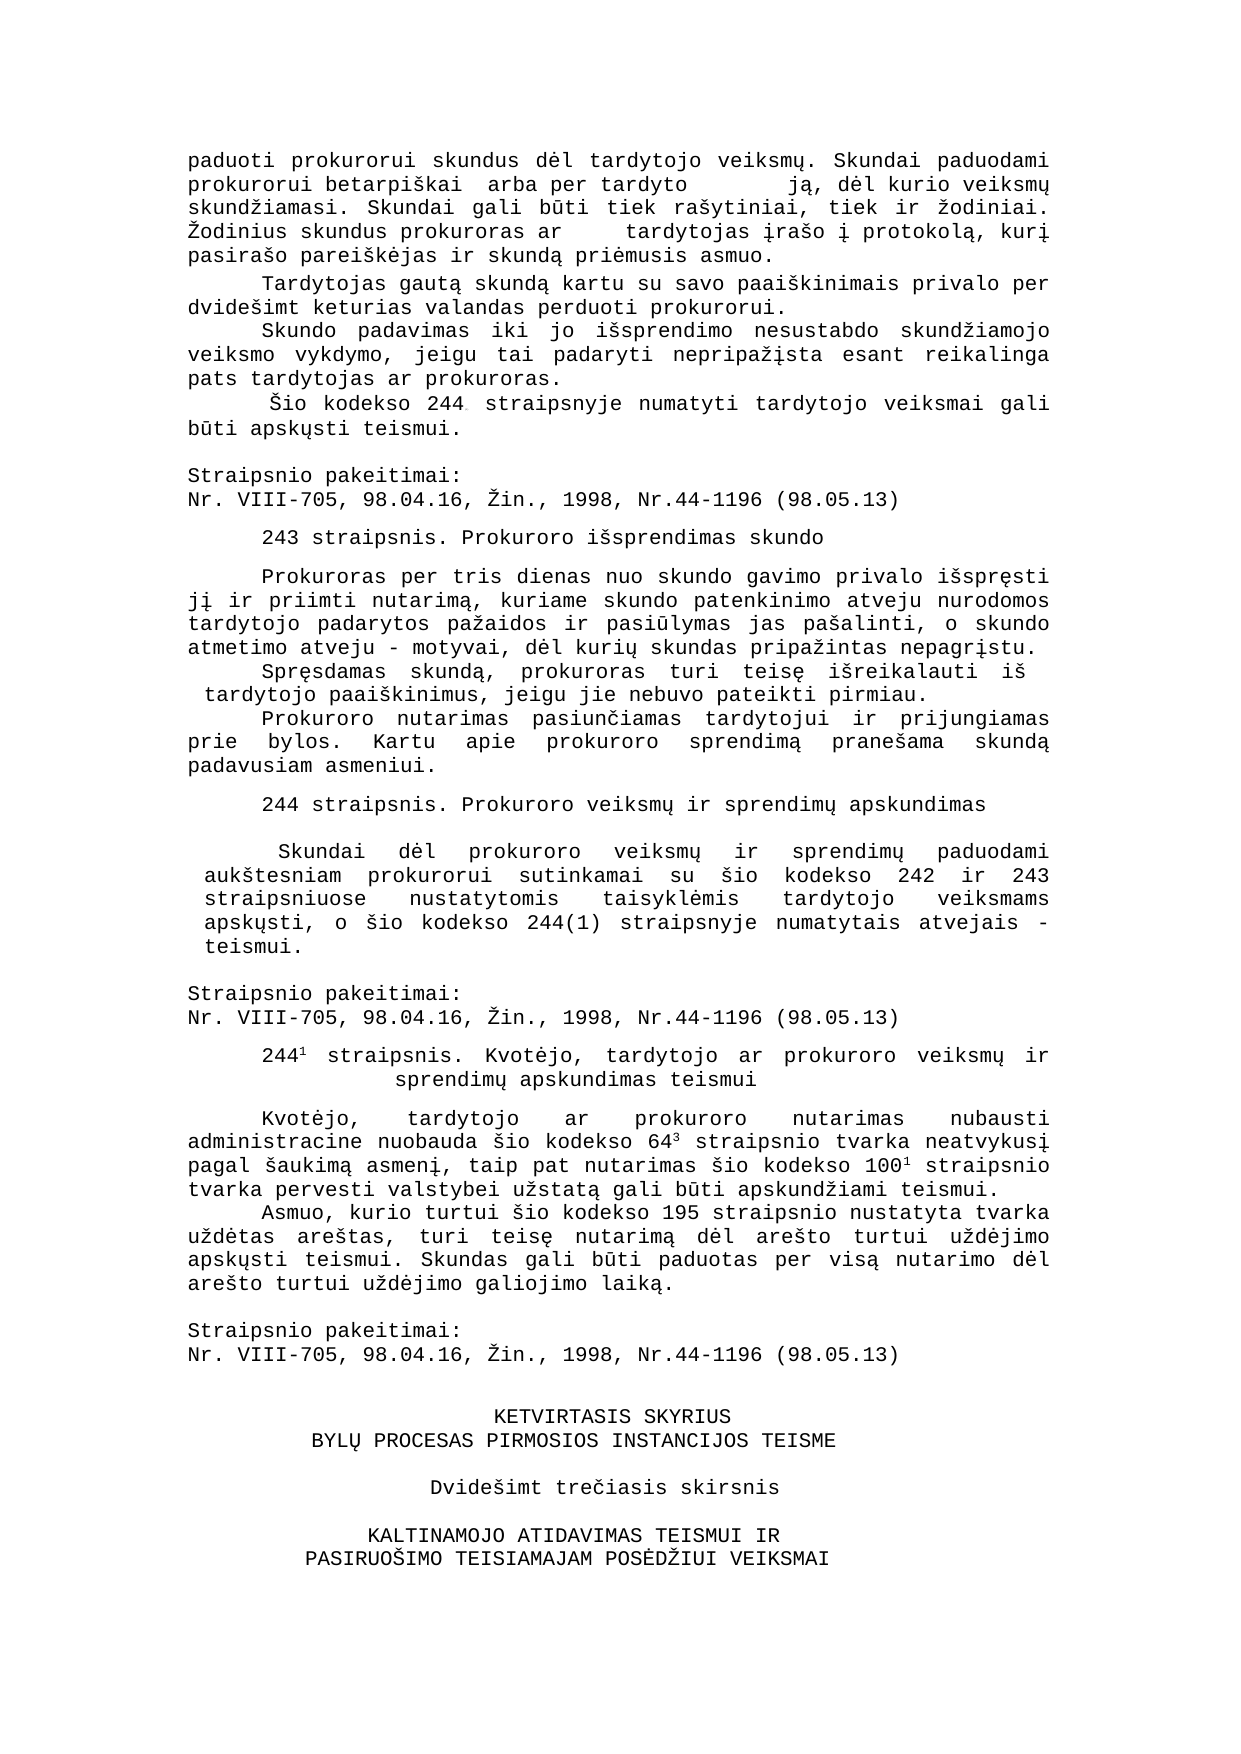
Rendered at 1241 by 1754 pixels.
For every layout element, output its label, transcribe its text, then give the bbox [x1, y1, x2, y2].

text KETVIRTASIS SKYRIUS [187, 1406, 1050, 1430]
text Nr. VIII-705, 98.04.16, Žin., 1998, Nr.44-1196 (98.05.13) [187, 489, 1050, 512]
text Skundo padavimas iki jo išsprendimo nesustabdo skundžiamojo veiksmo vykdymo, jeigu tai padaryti nepripažįsta esant reikalinga pats tardytojas ar prokuroras. [187, 321, 1050, 391]
text Nr. VIII-705, 98.04.16, Žin., 1998, Nr.44-1196 (98.05.13) [187, 1344, 1050, 1368]
text 243 straipsnis. Prokuroro išsprendimas skundo [187, 527, 1050, 551]
text BYLŲ PROCESAS PIRMOSIOS INSTANCIJOS TEISME [97, 1430, 1050, 1454]
text 2441 straipsnis. Kvotėjo, tardytojo ar prokuroro veiksmų ir sprendimų apskundimas teismui [261, 1045, 1050, 1093]
text Šio kodekso 244(1) straipsnyje numatyti tardytojo veiksmai gali būti apskųsti teismui. [187, 391, 1050, 441]
text Prokuroras per tris dienas nuo skundo gavimo privalo išspręsti jį ir priimti nutarimą, kuriame skundo patenkinimo atveju nurodomos tardytojo padarytos pažaidos ir pasiūlymas jas pašalinti, o skundo atmetimo atveju - motyvai, dėl kurių skundas pripažintas nepagrįstu. [187, 566, 1050, 661]
text Prokuroro nutarimas pasiunčiamas tardytojui ir prijungiamas prie bylos. Kartu apie prokuroro sprendimą pranešama skundą padavusiam asmeniui. [187, 708, 1050, 779]
text Nr. VIII-705, 98.04.16, Žin., 1998, Nr.44-1196 (98.05.13) [187, 1007, 1050, 1030]
text KALTINAMOJO ATIDAVIMAS TEISMUI IR [97, 1524, 1050, 1548]
text Straipsnio pakeitimai: [187, 983, 1050, 1007]
text PASIRUOŠIMO TEISIAMAJAM POSĖDŽIUI VEIKSMAI [97, 1548, 1050, 1572]
text 244 straipsnis. Prokuroro veiksmų ir sprendimų apskundimas [187, 794, 1050, 817]
text Tardytojas gautą skundą kartu su savo paaiškinimais privalo per dvidešimt keturias valandas perduoti prokurorui. [187, 273, 1050, 321]
text Dvidešimt trečiasis skirsnis [97, 1477, 1050, 1501]
text Kvotėjo, tardytojo ar prokuroro nutarimas nubausti administracine nuobauda šio kodekso 643 straipsnio tvarka neatvykusį pagal šaukimą asmenį, taip pat nutarimas šio kodekso 1001 straipsnio tvarka pervesti valstybei užstatą gali būti apskundžiami teismui. [187, 1108, 1050, 1202]
text Spręsdamas skundą, prokuroras turi teisę išreikalauti iš tardytojo paaiškinimus, jeigu jie nebuvo pateikti pirmiau. [187, 661, 1050, 708]
text paduoti prokurorui skundus dėl tardytojo veiksmų. Skundai paduodami prokurorui betarpiškai arba per tardyto ją, dėl kurio veiksmų skundžiamasi. Skundai gali būti tiek rašytiniai, tiek ir žodiniai. Žodinius skundus prokuroras ar tardytojas įrašo į protokolą, kurį pasirašo pareiškėjas ir skundą priėmusis asmuo. [187, 150, 1050, 268]
text Asmuo, kurio turtui šio kodekso 195 straipsnio nustatyta tvarka uždėtas areštas, turi teisę nutarimą dėl arešto turtui uždėjimo apskųsti teismui. Skundas gali būti paduotas per visą nutarimo dėl arešto turtui uždėjimo galiojimo laiką. [187, 1202, 1050, 1297]
text Straipsnio pakeitimai: [187, 1320, 1050, 1344]
text Skundai dėl prokuroro veiksmų ir sprendimų paduodami aukštesniam prokurorui sutinkamai su šio kodekso 242 ir 243 straipsniuose nustatytomis taisyklėmis tardytojo veiksmams apskųsti, o šio kodekso 244(1) straipsnyje numatytais atvejais - teismui. [204, 841, 1050, 959]
text Straipsnio pakeitimai: [187, 465, 1050, 489]
